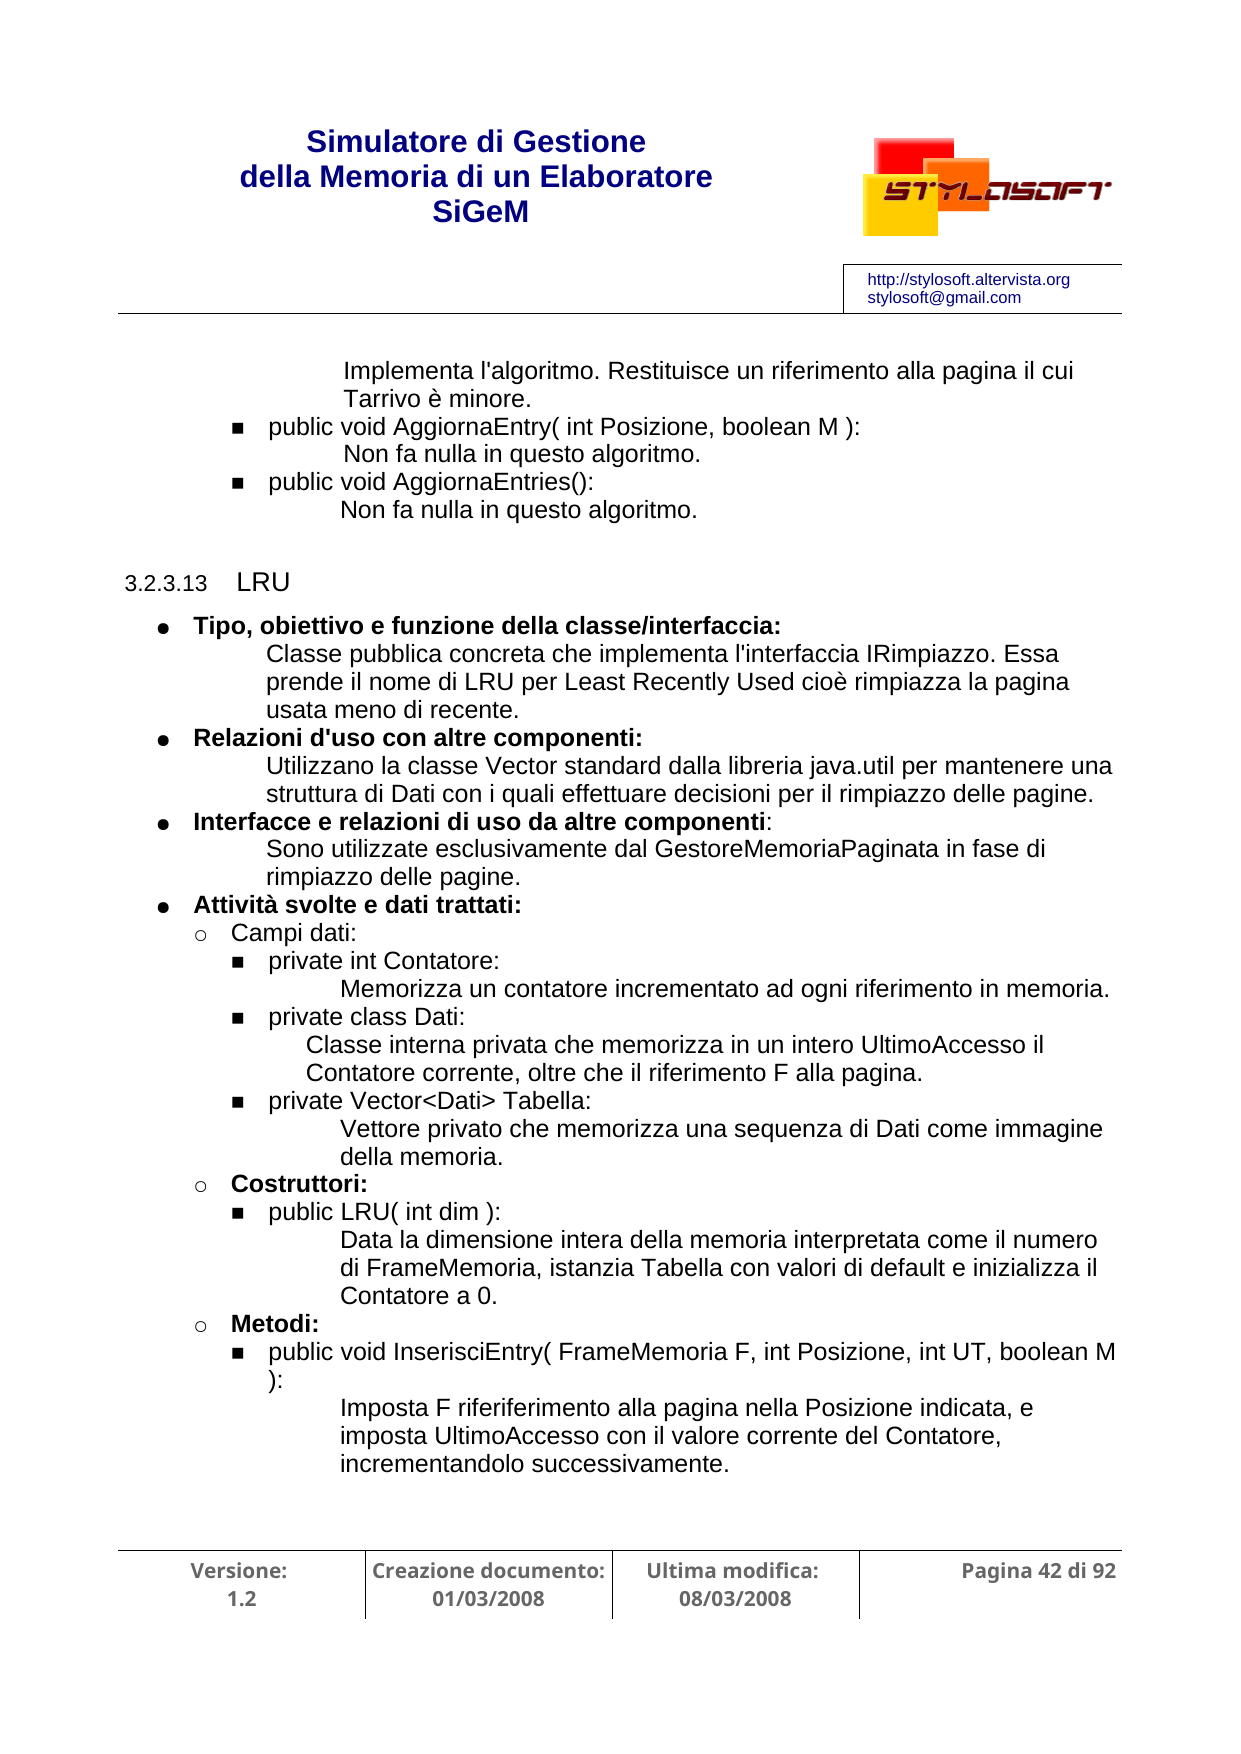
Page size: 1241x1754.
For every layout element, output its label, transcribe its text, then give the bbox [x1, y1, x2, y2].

list Costruttori: [193, 1170, 1122, 1198]
list Classe interna privata che memorizza in un intero UltimoAccesso il Contatore corrente, oltre che il riferimento F alla pagina. [268, 1031, 1122, 1086]
list public void AggiornaEntry( int Posizione, boolean M ): [231, 412, 1122, 440]
list Non fa nulla in questo algoritmo. [306, 440, 1122, 468]
list private Vector<Dati> Tabella: Vettore privato che memorizza una sequenza di Dati come immagine della memoria. [231, 1086, 1122, 1170]
list Implementa l'algoritmo. Restituisce un riferimento alla pagina il cui Tarrivo è minore. [306, 357, 1122, 412]
list private int Contatore: Memorizza un contatore incrementato ad ogni riferimento in memoria. [231, 947, 1122, 1003]
list Attività svolte e dati trattati: [156, 891, 1122, 919]
list Metodi: [193, 1310, 1122, 1338]
list Relazioni d'uso con altre componenti: Utilizzano la classe Vector standard dalla libreria java.util per mantenere una struttura di Dati con i quali effettuare decisioni per il rimpiazzo delle pagine. [156, 723, 1122, 807]
list public void InserisciEntry( FrameMemoria F, int Posizione, int UT, boolean M ): Imposta F riferiferimento alla pagina nella Posizione indicata, e imposta UltimoAccesso con il valore corrente del Contatore, incrementandolo successivamente. [231, 1338, 1122, 1477]
subtitle LRU [118, 567, 1122, 597]
list Tipo, obiettivo e funzione della classe/interfaccia: Classe pubblica concreta che implementa l'interfaccia IRimpiazzo. Essa prende il nome di LRU per Least Recently Used cioè rimpiazza la pagina usata meno di recente. [156, 612, 1122, 723]
list public LRU( int dim ): Data la dimensione intera della memoria interpretata come il numero di FrameMemoria, istanzia Tabella con valori di default e inizializza il Contatore a 0. [231, 1198, 1122, 1310]
list Campi dati: [193, 919, 1122, 947]
list private class Dati: [231, 1003, 1122, 1031]
picture [848, 123, 1117, 247]
list Interfacce e relazioni di uso da altre componenti: Sono utilizzate esclusivamente dal GestoreMemoriaPaginata in fase di rimpiazzo delle pagine. [156, 807, 1122, 891]
list public void AggiornaEntries(): Non fa nulla in questo algoritmo. [231, 468, 1122, 524]
